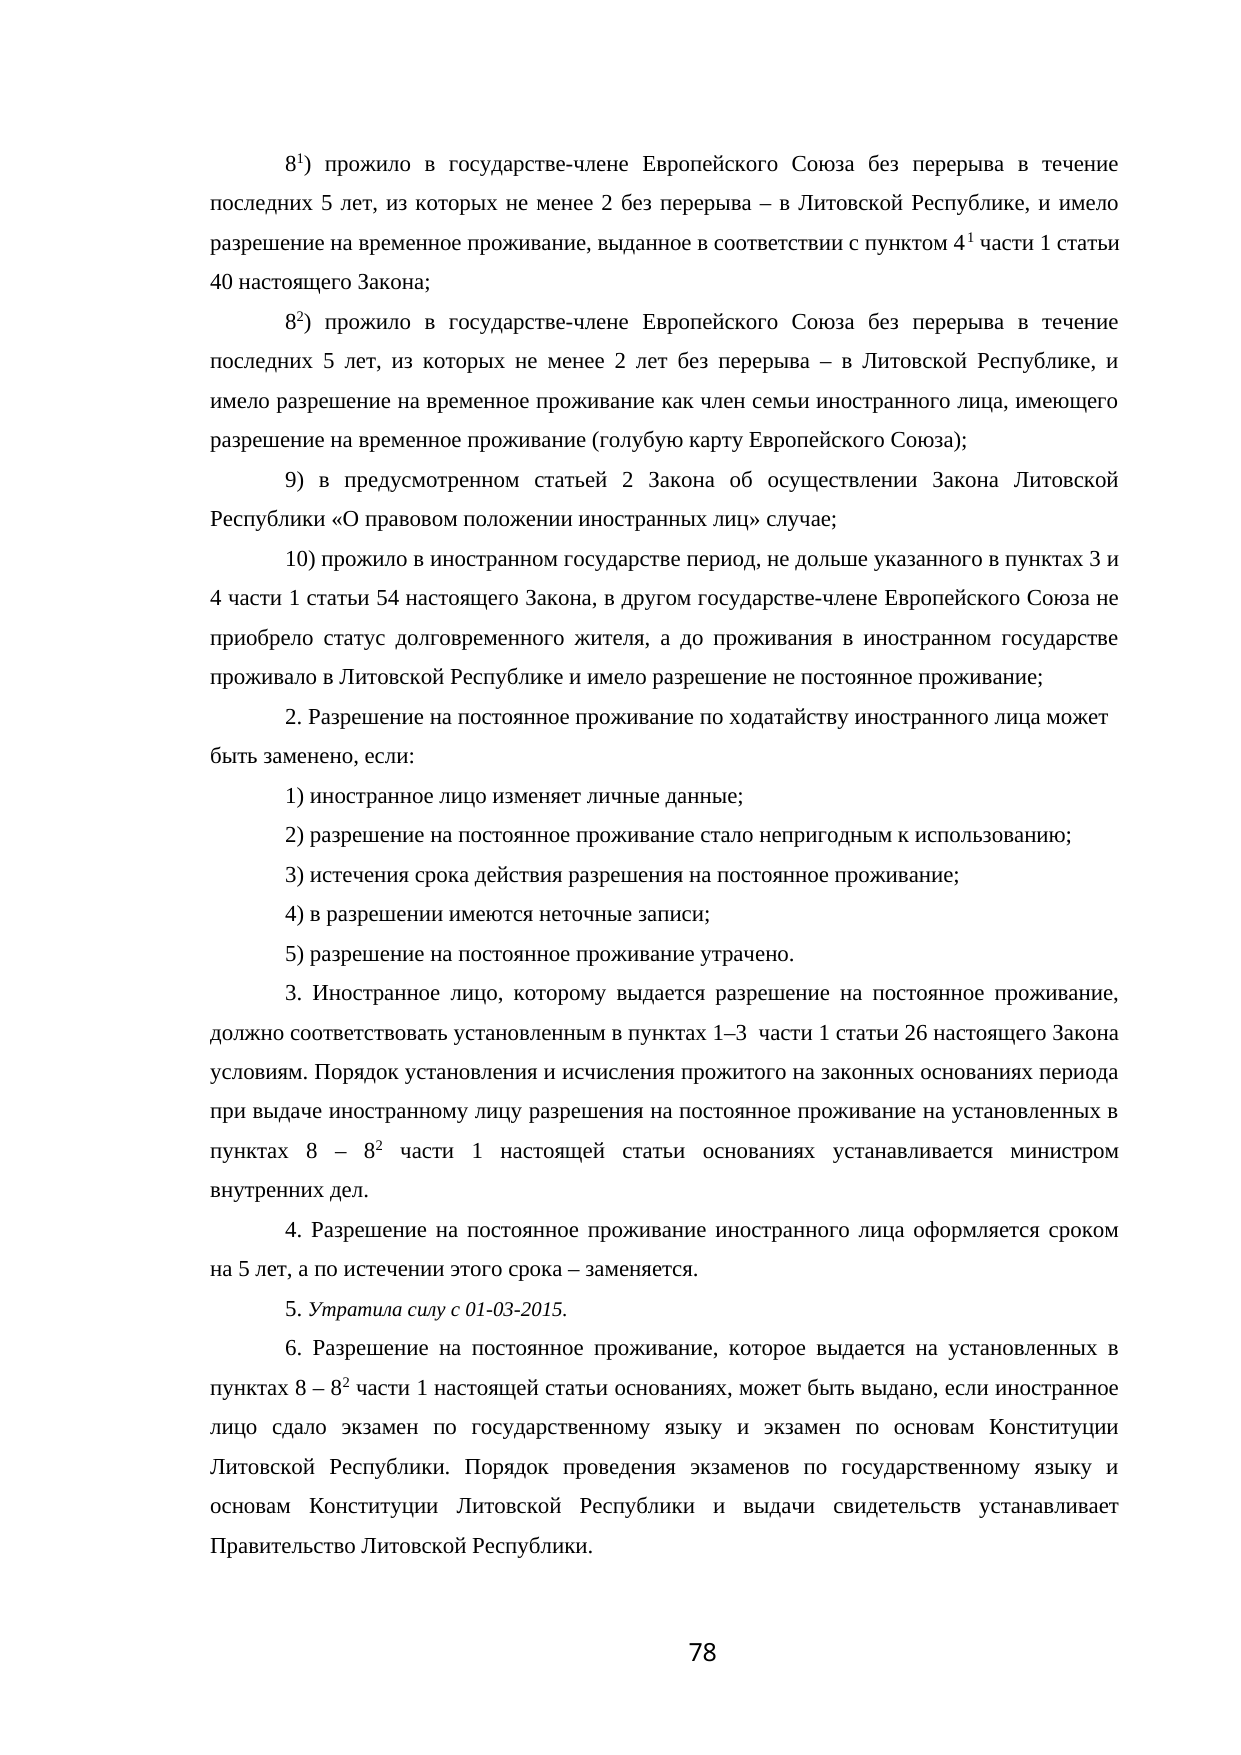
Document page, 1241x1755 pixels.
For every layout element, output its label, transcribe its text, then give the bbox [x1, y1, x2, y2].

text 2. Разрешение на постоянное проживание по ходатайству иностранного лица может быть заменено, если: [210, 703, 1120, 768]
text 3) истечения срока действия разрешения на постоянное проживание; [210, 861, 1120, 887]
text 5. Утратила силу с 01-03-2015. [210, 1295, 1120, 1321]
text 4. Разрешение на постоянное проживание иностранного лица оформляется сроком на 5 лет, а по истечении этого срока – заменяется. [210, 1216, 1120, 1282]
text 4) в разрешении имеются неточные записи; [210, 900, 1120, 926]
text 2) разрешение на постоянное проживание стало непригодным к использованию; [210, 821, 1120, 847]
text 3. Иностранное лицо, которому выдается разрешение на постоянное проживание, должно соответствовать установленным в пунктах 1–3 части 1 статьи 26 настоящего Закона условиям. Порядок установления и исчисления прожитого на законных основаниях периода при выдаче иностранному лицу разрешения на постоянное проживание на установленных в пунктах 8 – 82 части 1 настоящей статьи основаниях устанавливается министром внутренних дел. [210, 979, 1120, 1203]
text 5) разрешение на постоянное проживание утрачено. [210, 939, 1120, 966]
text 6. Разрешение на постоянное проживание, которое выдается на установленных в пунктах 8 – 82 части 1 настоящей статьи основаниях, может быть выдано, если иностранное лицо сдало экзамен по государственному языку и экзамен по основам Конституции Литовской Республики. Порядок проведения экзаменов по государственному языку и основам Конституции Литовской Республики и выдачи свидетельств устанавливает Правительство Литовской Республики. [210, 1334, 1120, 1558]
text 1) иностранное лицо изменяет личные данные; [210, 782, 1120, 808]
text 10) прожило в иностранном государстве период, не дольше указанного в пунктах 3 и 4 части 1 статьи 54 настоящего Закона, в другом государстве-члене Европейского Союза не приобрело статус долговременного жителя, а до проживания в иностранном государстве проживало в Литовской Республике и имело разрешение не постоянное проживание; [210, 545, 1120, 689]
text 9) в предусмотренном статьей 2 Закона об осуществлении Закона Литовской Республики «О правовом положении иностранных лиц» случае; [210, 466, 1120, 532]
text 81) прожило в государстве-члене Европейского Союза без перерыва в течение последних 5 лет, из которых не менее 2 без перерыва – в Литовской Республике, и имело разрешение на временное проживание, выданное в соответствии с пунктом 41 части 1 статьи 40 настоящего Закона; [210, 150, 1120, 295]
text 82) прожило в государстве-члене Европейского Союза без перерыва в течение последних 5 лет, из которых не менее 2 лет без перерыва – в Литовской Республике, и имело разрешение на временное проживание как член семьи иностранного лица, имеющего разрешение на временное проживание (голубую карту Европейского Союза); [210, 308, 1120, 453]
